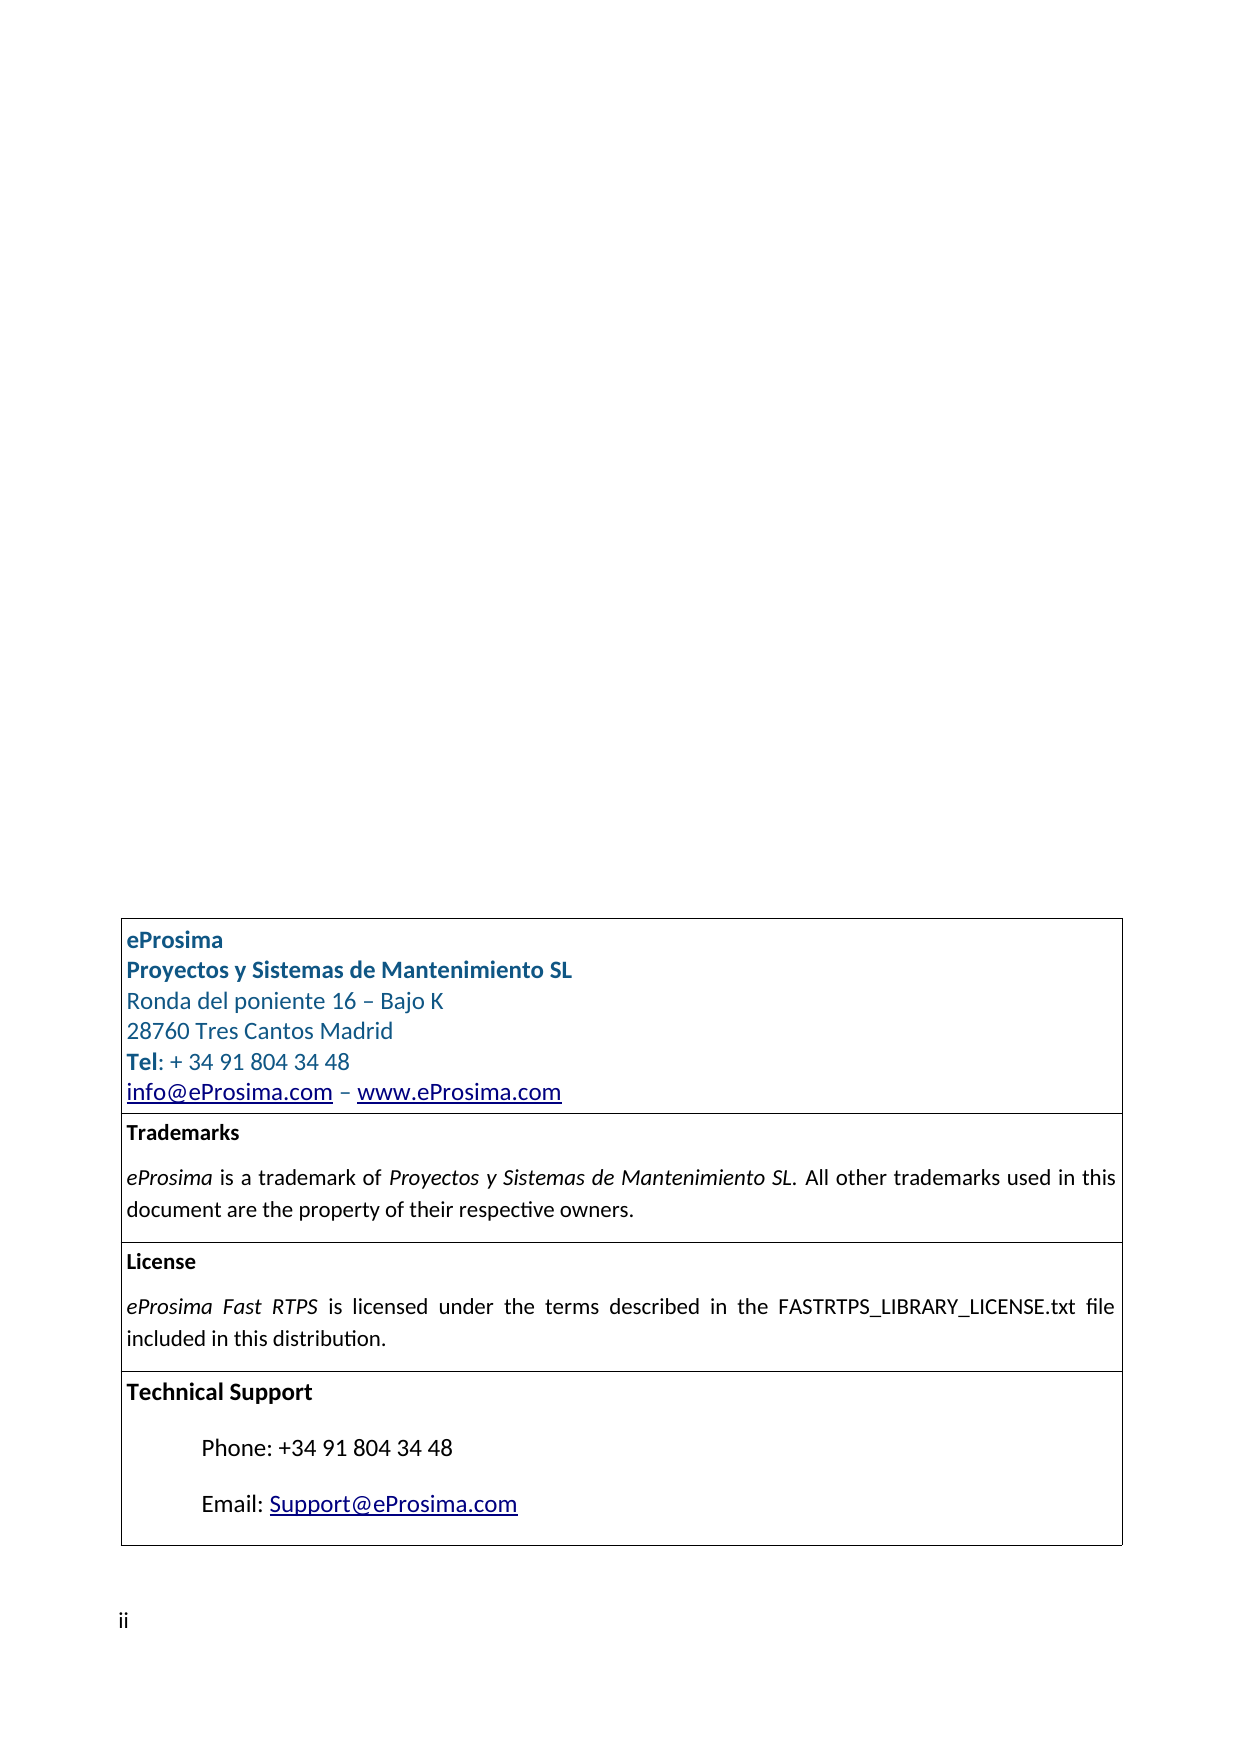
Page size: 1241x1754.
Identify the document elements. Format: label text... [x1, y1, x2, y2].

table_header eProsima Proyectos y Sistemas de Mantenimiento SL Ronda del poniente 16 – Bajo K 28760 Tres Cantos Madrid Tel: + 34 91 804 34 48 info@eProsima.com – www.eProsima.com [122, 919, 1122, 1113]
table_cell License eProsima Fast RTPS is licensed under the terms described in the FASTRTPS_LIBRARY_LICENSE.txt file included in this distribution. [122, 1243, 1122, 1371]
table_cell Technical Support Phone: +34 91 804 34 48 Email: Support@eProsima.com [122, 1372, 1122, 1545]
table_cell Trademarks eProsima is a trademark of Proyectos y Sistemas de Mantenimiento SL. All other trademarks used in this document are the property of their respective owners. [122, 1114, 1122, 1242]
